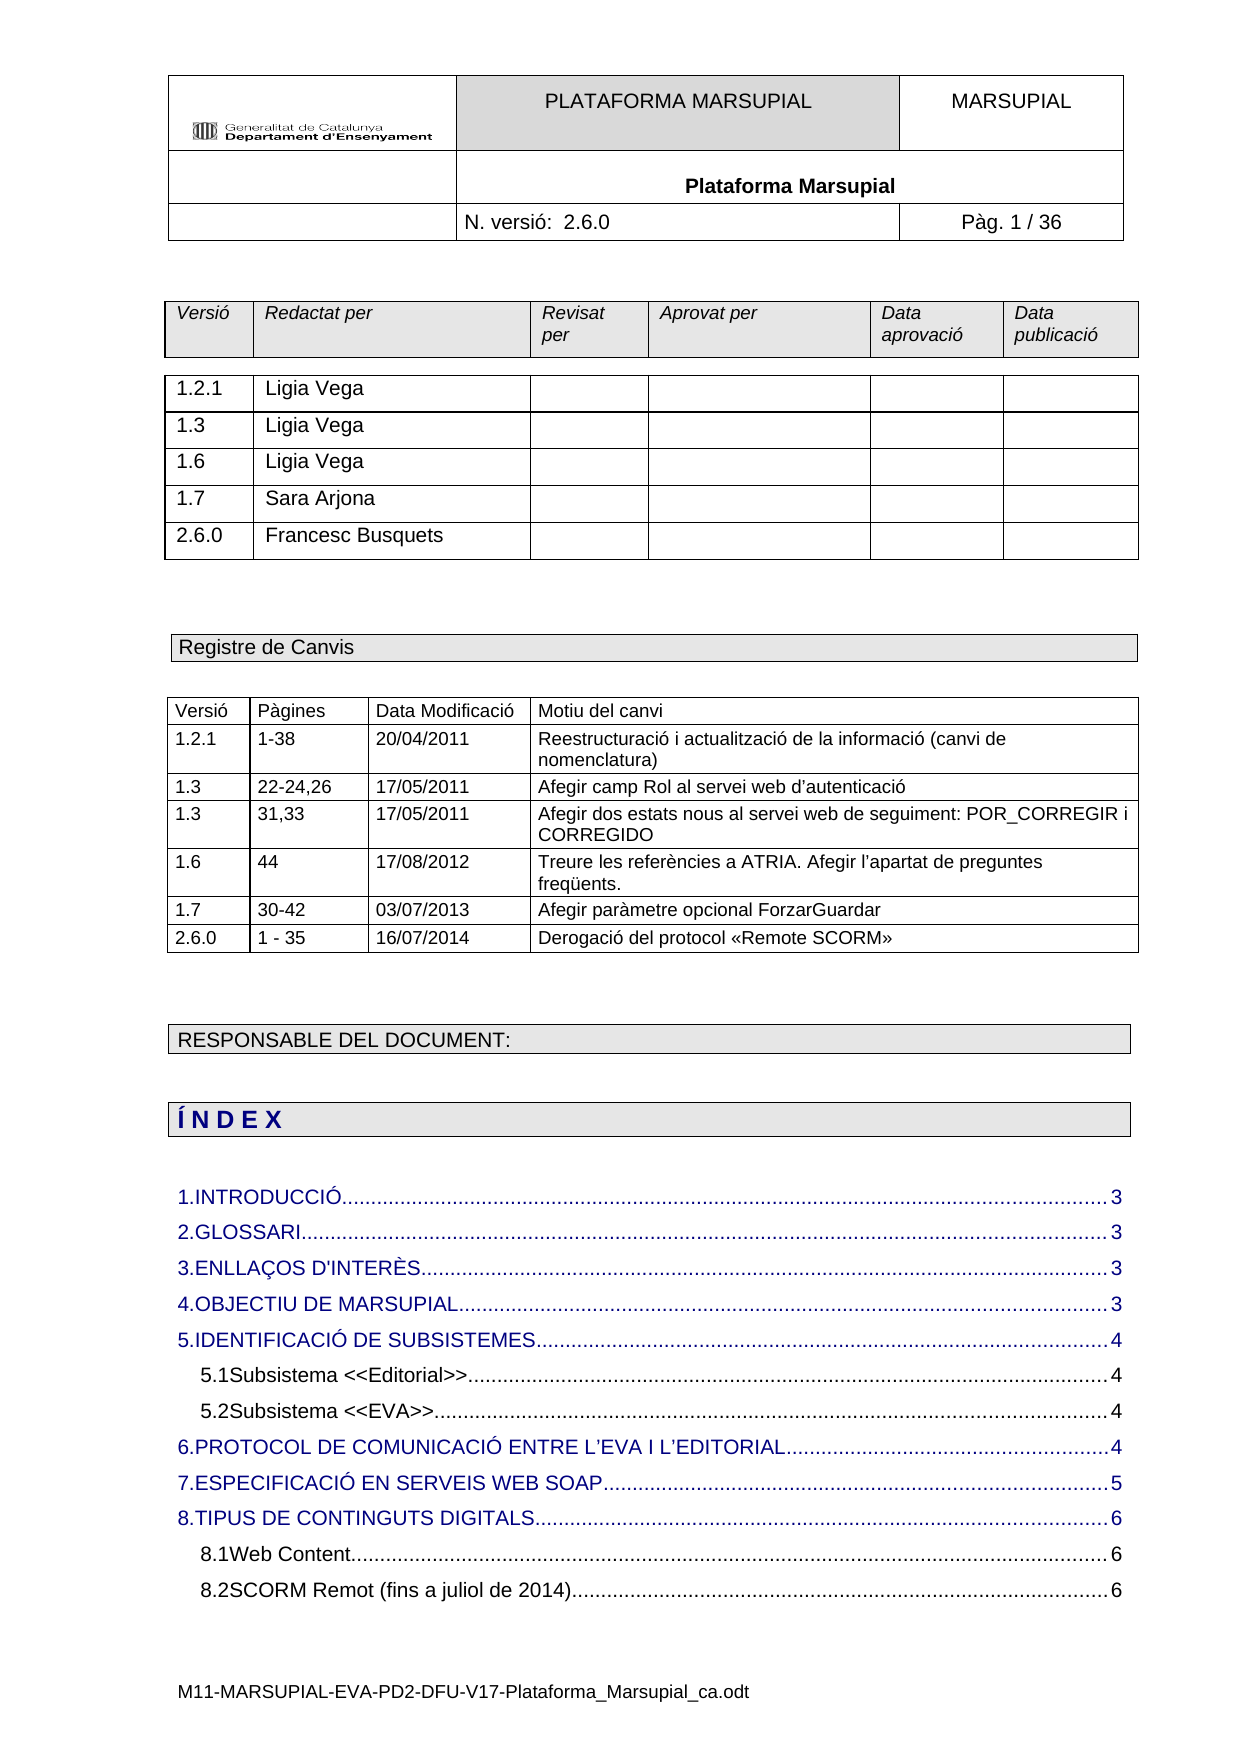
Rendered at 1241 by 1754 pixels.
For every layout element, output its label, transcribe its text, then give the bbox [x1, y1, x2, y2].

table_cell 1.2.1 [166, 376, 253, 411]
table_cell [871, 376, 1003, 411]
table_cell 22-24,26 [251, 774, 368, 799]
text 7.ESPECIFICACIÓ EN SERVEIS WEB SOAP 5 [177, 1470, 1122, 1494]
table_cell 2.6.0 [168, 925, 249, 952]
table_cell 20/04/2011 [369, 725, 530, 773]
text 8.TIPUS DE CONTINGUTS DIGITALS 6 [177, 1506, 1122, 1530]
table_cell 1.7 [168, 897, 249, 924]
table_cell [871, 449, 1003, 485]
table_cell 17/05/2011 [369, 774, 530, 799]
table_cell 1-38 [251, 725, 368, 773]
text 8.2SCORM Remot (fins a juliol de 2014) 6 [200, 1577, 1122, 1601]
table_cell [1004, 376, 1138, 411]
table_cell [649, 358, 870, 374]
table_header Data publicació [1004, 302, 1138, 357]
table_cell Afegir paràmetre opcional ForzarGuardar [531, 897, 1138, 924]
table_cell [871, 486, 1003, 522]
table_header Data aprovació [871, 302, 1003, 357]
text Í N D E X [169, 1103, 1130, 1136]
table_cell 03/07/2013 [369, 897, 530, 924]
table_cell [871, 523, 1003, 558]
table_header Pàgines [251, 698, 368, 724]
table_cell 31,33 [251, 801, 368, 848]
table_cell Ligia Vega [254, 376, 530, 411]
table_cell [531, 376, 648, 411]
table_cell 1.3 [166, 413, 253, 448]
table_header Redactat per [254, 302, 530, 357]
text RESPONSABLE DEL DOCUMENT: [169, 1025, 1130, 1053]
table_header Data Modificació [369, 698, 530, 724]
text 2.GLOSSARI 3 [177, 1220, 1122, 1244]
table_cell [531, 449, 648, 485]
table_cell [531, 358, 649, 374]
table_cell Reestructuració i actualització de la informació (canvi de nomenclatura) [531, 725, 1138, 773]
table_cell [1004, 486, 1138, 522]
table_cell Sara Arjona [254, 486, 530, 522]
table_cell 1.2.1 [168, 725, 249, 773]
table_cell Derogació del protocol «Remote SCORM» [531, 925, 1138, 952]
table_cell [253, 358, 531, 374]
table_cell [871, 413, 1003, 448]
table_header Versió [168, 698, 249, 724]
table_cell Afegir dos estats nous al servei web de seguiment: POR_CORREGIR i CORREGIDO [531, 801, 1138, 848]
table_cell Ligia Vega [254, 449, 530, 485]
table_header Motiu del canvi [531, 698, 1138, 724]
table_cell 17/08/2012 [369, 849, 530, 896]
table_cell Ligia Vega [254, 413, 530, 448]
text 6.PROTOCOL DE COMUNICACIÓ ENTRE L’EVA I L’EDITORIAL 4 [177, 1434, 1122, 1458]
table_header Registre de Canvis [172, 635, 1137, 661]
table_cell 1.6 [166, 449, 253, 485]
table_cell Afegir camp Rol al servei web d’autenticació [531, 774, 1138, 799]
table_cell [1004, 413, 1138, 448]
table_cell [531, 523, 648, 558]
table_cell [649, 413, 870, 448]
table_cell [649, 449, 870, 485]
table_cell [1004, 449, 1138, 485]
text 5.2Subsistema <<EVA>> 4 [200, 1399, 1122, 1423]
text 4.OBJECTIU DE MARSUPIAL 3 [177, 1292, 1122, 1316]
table_cell [165, 358, 253, 374]
table_cell 1.6 [168, 849, 249, 896]
text 5.IDENTIFICACIÓ DE SUBSISTEMES 4 [177, 1327, 1122, 1351]
table_cell 1.3 [168, 801, 249, 848]
table_cell [649, 486, 870, 522]
table_cell [1004, 523, 1138, 558]
table_cell [531, 413, 648, 448]
table_cell [649, 523, 870, 558]
table_cell [649, 376, 870, 411]
table_cell [1003, 358, 1138, 374]
table_cell 1.3 [168, 774, 249, 799]
table_cell Treure les referències a ATRIA. Afegir l’apartat de preguntes freqüents. [531, 849, 1138, 896]
table_cell 1 - 35 [251, 925, 368, 952]
table_header Aprovat per [649, 302, 870, 357]
table_cell 2.6.0 [166, 523, 253, 558]
text 8.1Web Content 6 [200, 1542, 1122, 1566]
table_cell 17/05/2011 [369, 801, 530, 848]
table_cell 44 [251, 849, 368, 896]
table_cell 1.7 [166, 486, 253, 522]
text 1.INTRODUCCIÓ 3 [177, 1184, 1122, 1208]
table_cell [870, 358, 1003, 374]
text 3.ENLLAÇOS D'INTERÈS 3 [177, 1256, 1122, 1280]
table_cell 30-42 [251, 897, 368, 924]
text 5.1Subsistema <<Editorial>> 4 [200, 1363, 1122, 1387]
table_cell Francesc Busquets [254, 523, 530, 558]
table_header Versió [166, 302, 253, 357]
table_cell [531, 486, 648, 522]
table_header Revisat per [531, 302, 648, 357]
table_cell 16/07/2014 [369, 925, 530, 952]
